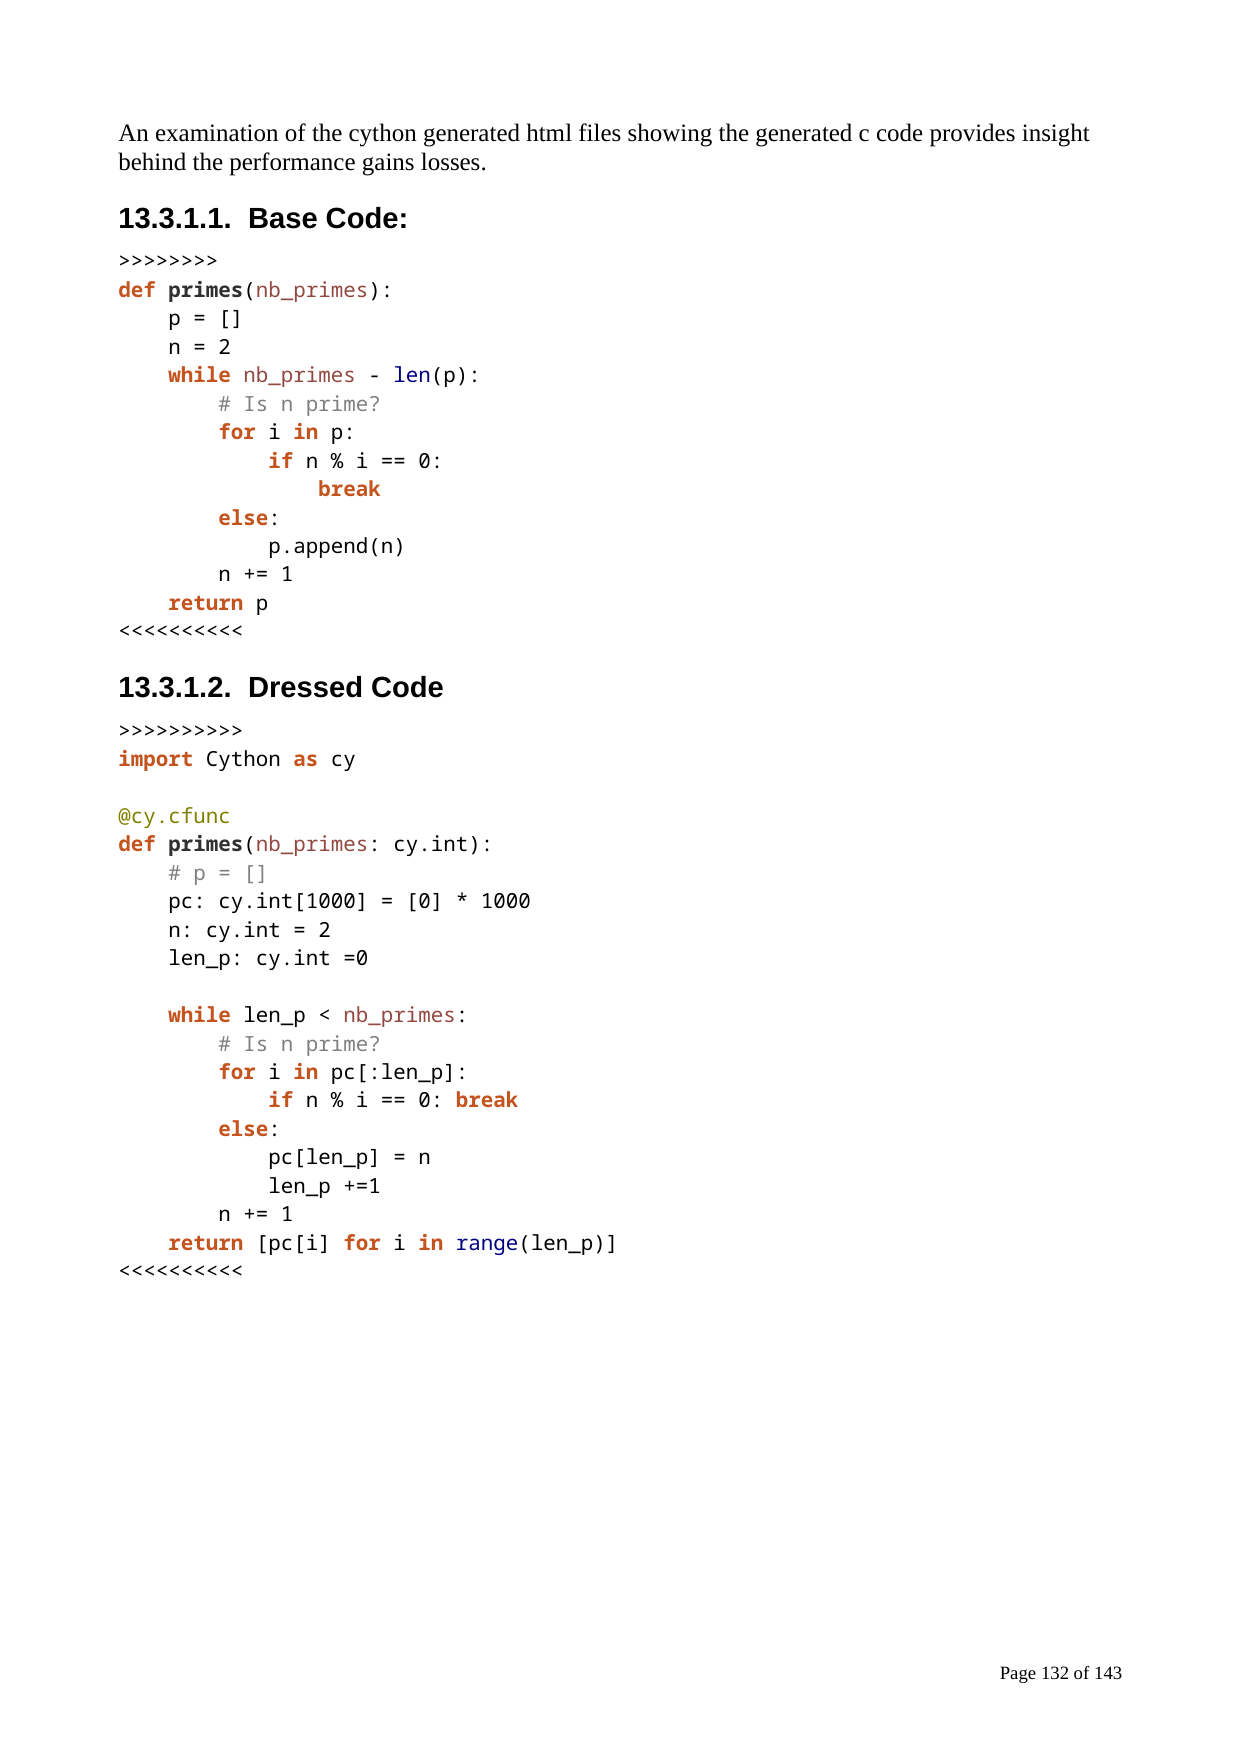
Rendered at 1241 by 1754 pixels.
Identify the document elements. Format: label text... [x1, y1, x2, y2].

text >>>>>>>>>> import Cython as cy @cy.cfunc def primes(nb_primes: cy.int): # p = [] pc: cy.int[1000] = [0] * 1000 n: cy.int = 2 len_p: cy.int =0 while len_p < nb_primes: # Is n prime? for i in pc[:len_p]: if n % i == 0: break else: pc[len_p] = n len_p +=1 n += 1 return [pc[i] for i in range(len_p)] <<<<<<<<<< [118, 716, 1122, 1284]
subtitle Dressed Code [118, 670, 1122, 703]
text >>>>>>>> def primes(nb_primes): p = [] n = 2 while nb_primes - len(p): # Is n prime? for i in p: if n % i == 0: break else: p.append(n) n += 1 return p [118, 247, 1122, 616]
text An examination of the cython generated html files showing the generated c code provides insight behind the performance gains losses. [118, 118, 1122, 176]
subtitle Base Code: [118, 201, 1122, 234]
text <<<<<<<<<< [118, 616, 1122, 645]
